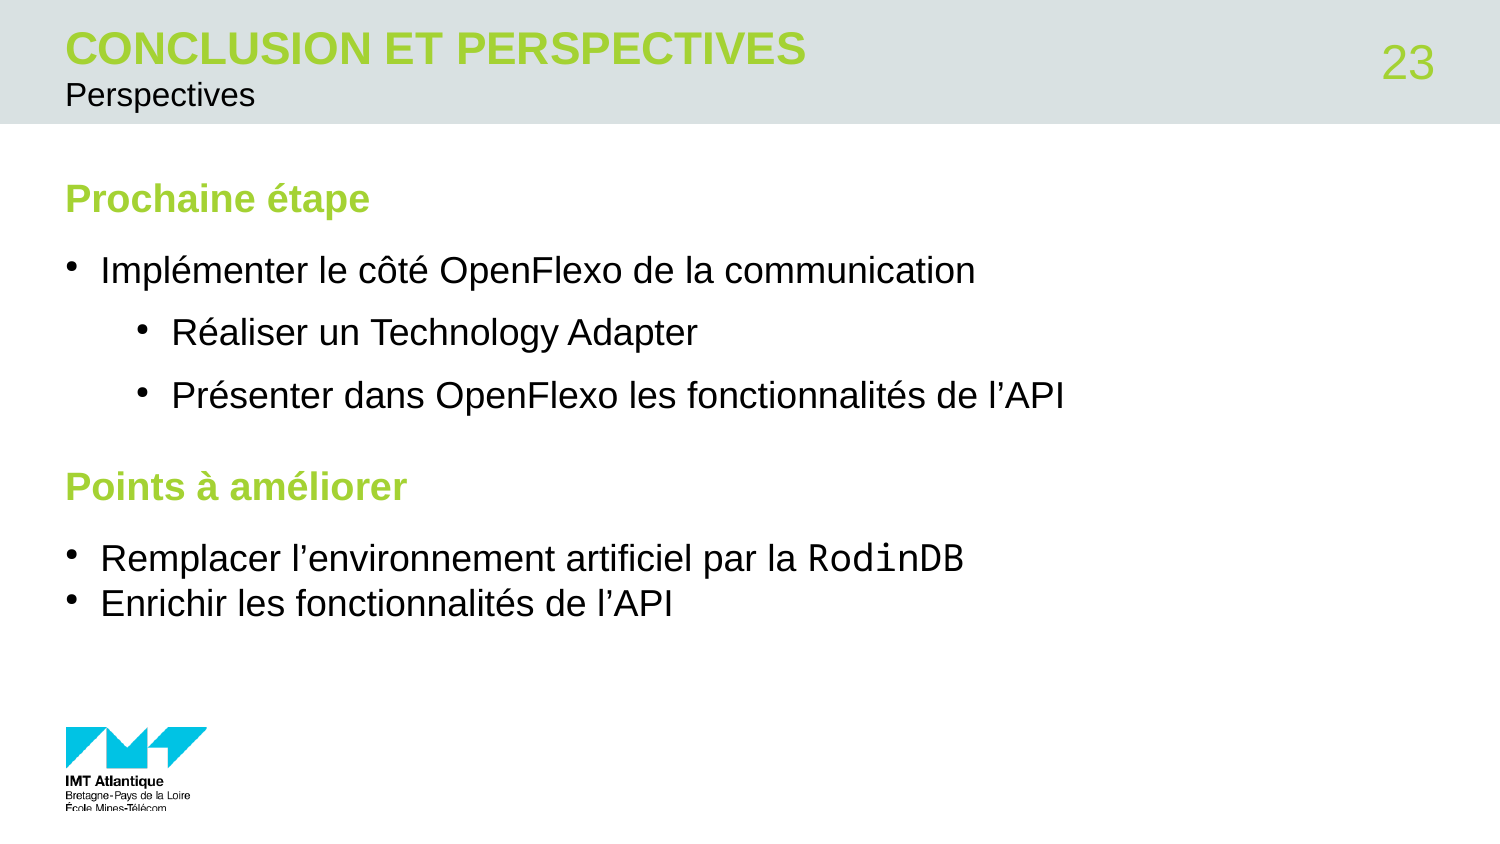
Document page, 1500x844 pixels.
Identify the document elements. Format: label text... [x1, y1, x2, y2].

list Perspectives [64, 72, 1252, 118]
list Prochaine étape Implémenter le côté OpenFlexo de la communication Réaliser un Technology Adapter Présenter dans OpenFlexo les fonctionnalités de l’API Points à améliorer Remplacer l’environnement artificiel par la RodinDB Enrichir les fonctionnalités de l’API [64, 173, 1437, 715]
slide_number [1251, 35, 1437, 85]
title CONCLUSION ET PERSPECTIVES [64, 0, 1252, 72]
